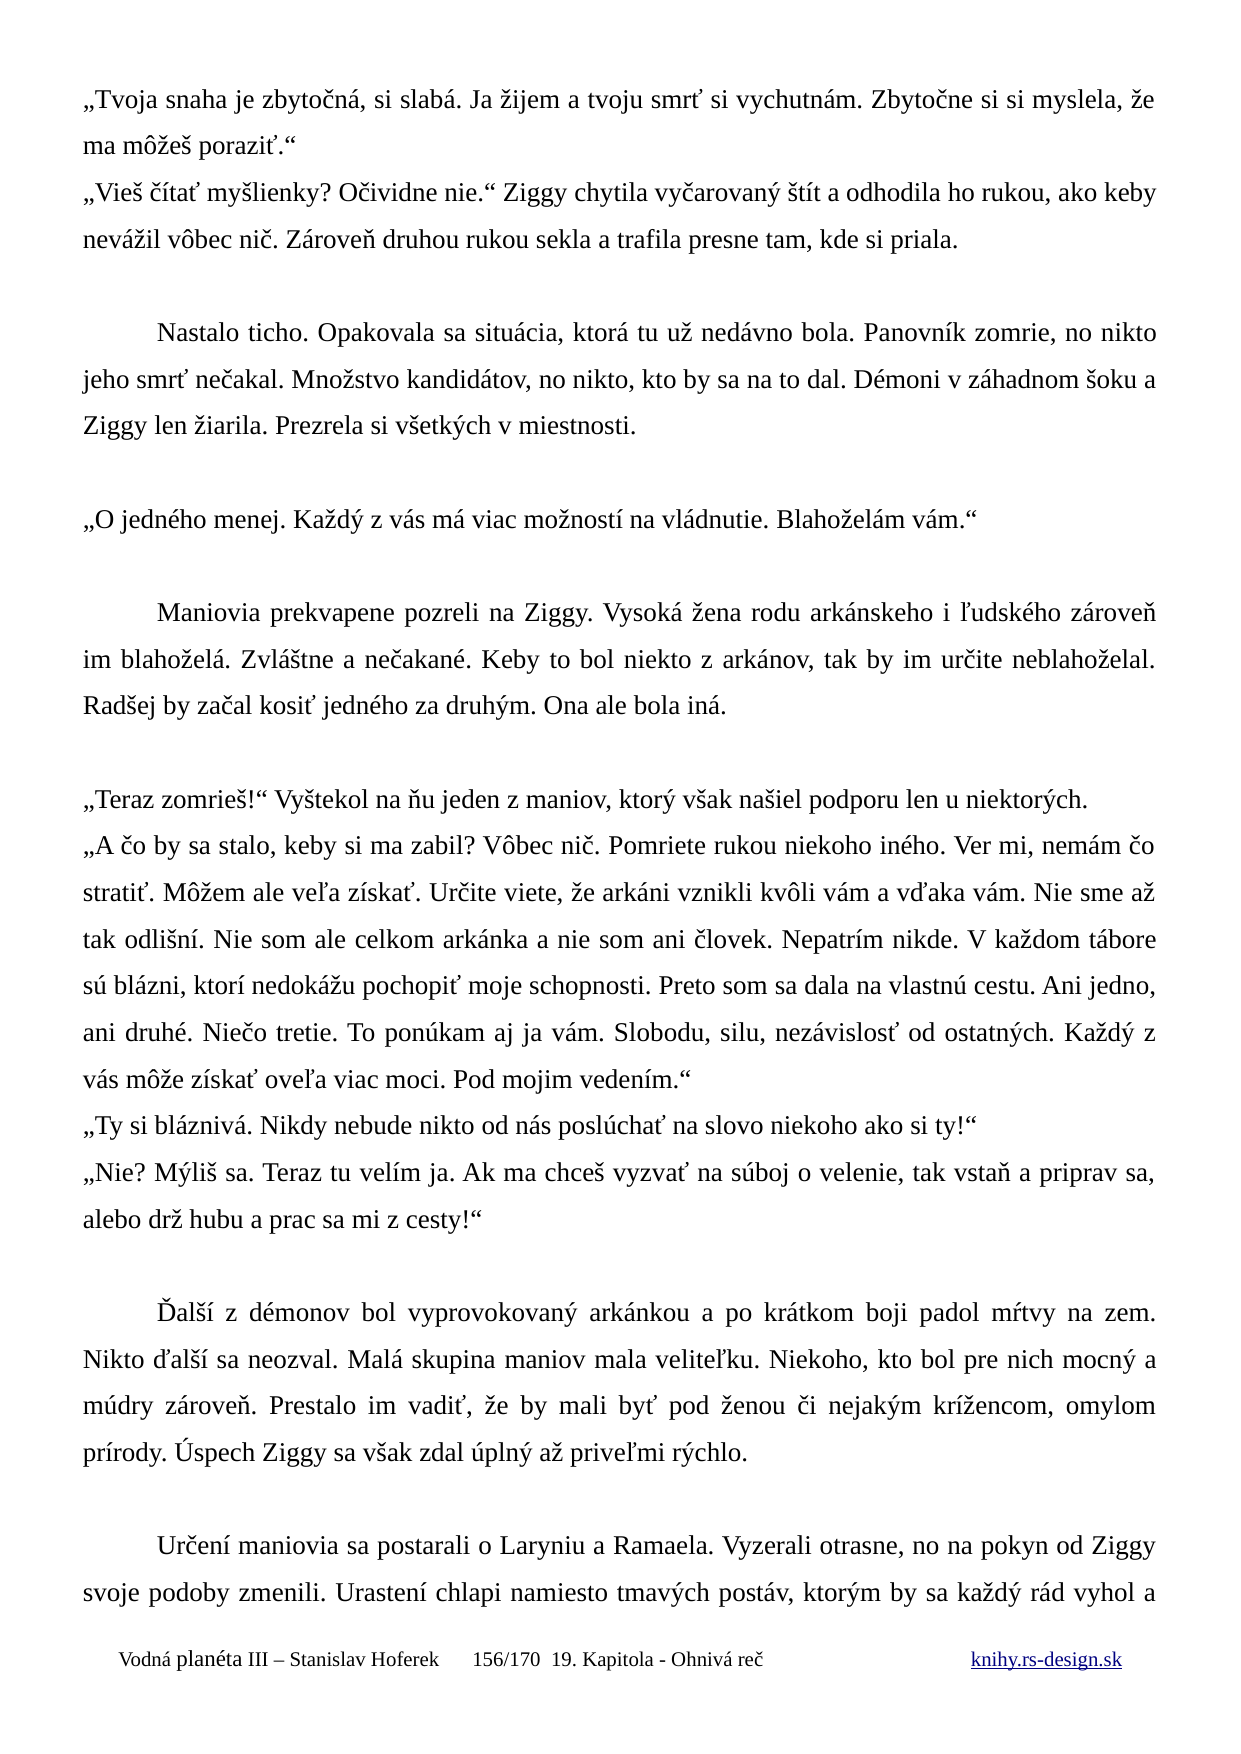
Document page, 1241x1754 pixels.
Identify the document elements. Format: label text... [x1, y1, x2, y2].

text „Vieš čítať myšlienky? Očividne nie.“ Ziggy chytila vyčarovaný štít a odhodila ho rukou, ako keby nevážil vôbec nič. Zároveň druhou rukou sekla a trafila presne tam, kde si priala. [83, 176, 1157, 254]
text Nastalo ticho. Opakovala sa situácia, ktorá tu už nedávno bola. Panovník zomrie, no nikto jeho smrť nečakal. Množstvo kandidátov, no nikto, kto by sa na to dal. Démoni v záhadnom šoku a Ziggy len žiarila. Prezrela si všetkých v miestnosti. [83, 316, 1157, 441]
text „Ty si bláznivá. Nikdy nebude nikto od nás poslúchať na slovo niekoho ako si ty!“ [83, 1109, 1157, 1141]
text Ďalší z démonov bol vyprovokovaný arkánkou a po krátkom boji padol mŕtvy na zem. Nikto ďalší sa neozval. Malá skupina maniov mala veliteľku. Niekoho, kto bol pre nich mocný a múdry zároveň. Prestalo im vadiť, že by mali byť pod ženou či nejakým krížencom, omylom prírody. Úspech Ziggy sa však zdal úplný až priveľmi rýchlo. [83, 1296, 1157, 1467]
text Maniovia prekvapene pozreli na Ziggy. Vysoká žena rodu arkánskeho i ľudského zároveň im blahoželá. Zvláštne a nečakané. Keby to bol niekto z arkánov, tak by im určite neblahoželal. Radšej by začal kosiť jedného za druhým. Ona ale bola iná. [83, 596, 1157, 721]
text „O jedného menej. Každý z vás má viac možností na vládnutie. Blahoželám vám.“ [83, 503, 1157, 534]
text Určení maniovia sa postarali o Laryniu a Ramaela. Vyzerali otrasne, no na pokyn od Ziggy svoje podoby zmenili. Urastení chlapi namiesto tmavých postáv, ktorým by sa každý rád vyhol a [83, 1529, 1157, 1607]
text „Nie? Mýliš sa. Teraz tu velím ja. Ak ma chceš vyzvať na súboj o velenie, tak vstaň a priprav sa, alebo drž hubu a prac sa mi z cesty!“ [83, 1156, 1157, 1234]
text „A čo by sa stalo, keby si ma zabil? Vôbec nič. Pomriete rukou niekoho iného. Ver mi, nemám čo stratiť. Môžem ale veľa získať. Určite viete, že arkáni vznikli kvôli vám a vďaka vám. Nie sme až tak odlišní. Nie som ale celkom arkánka a nie som ani človek. Nepatrím nikde. V každom tábore sú blázni, ktorí nedokážu pochopiť moje schopnosti. Preto som sa dala na vlastnú cestu. Ani jedno, ani druhé. Niečo tretie. To ponúkam aj ja vám. Slobodu, silu, nezávislosť od ostatných. Každý z vás môže získať oveľa viac moci. Pod mojim vedením.“ [83, 829, 1157, 1094]
text „Tvoja snaha je zbytočná, si slabá. Ja žijem a tvoju smrť si vychutnám. Zbytočne si si myslela, že ma môžeš poraziť.“ [83, 83, 1157, 161]
text „Teraz zomrieš!“ Vyštekol na ňu jeden z maniov, ktorý však našiel podporu len u niektorých. [83, 783, 1157, 814]
